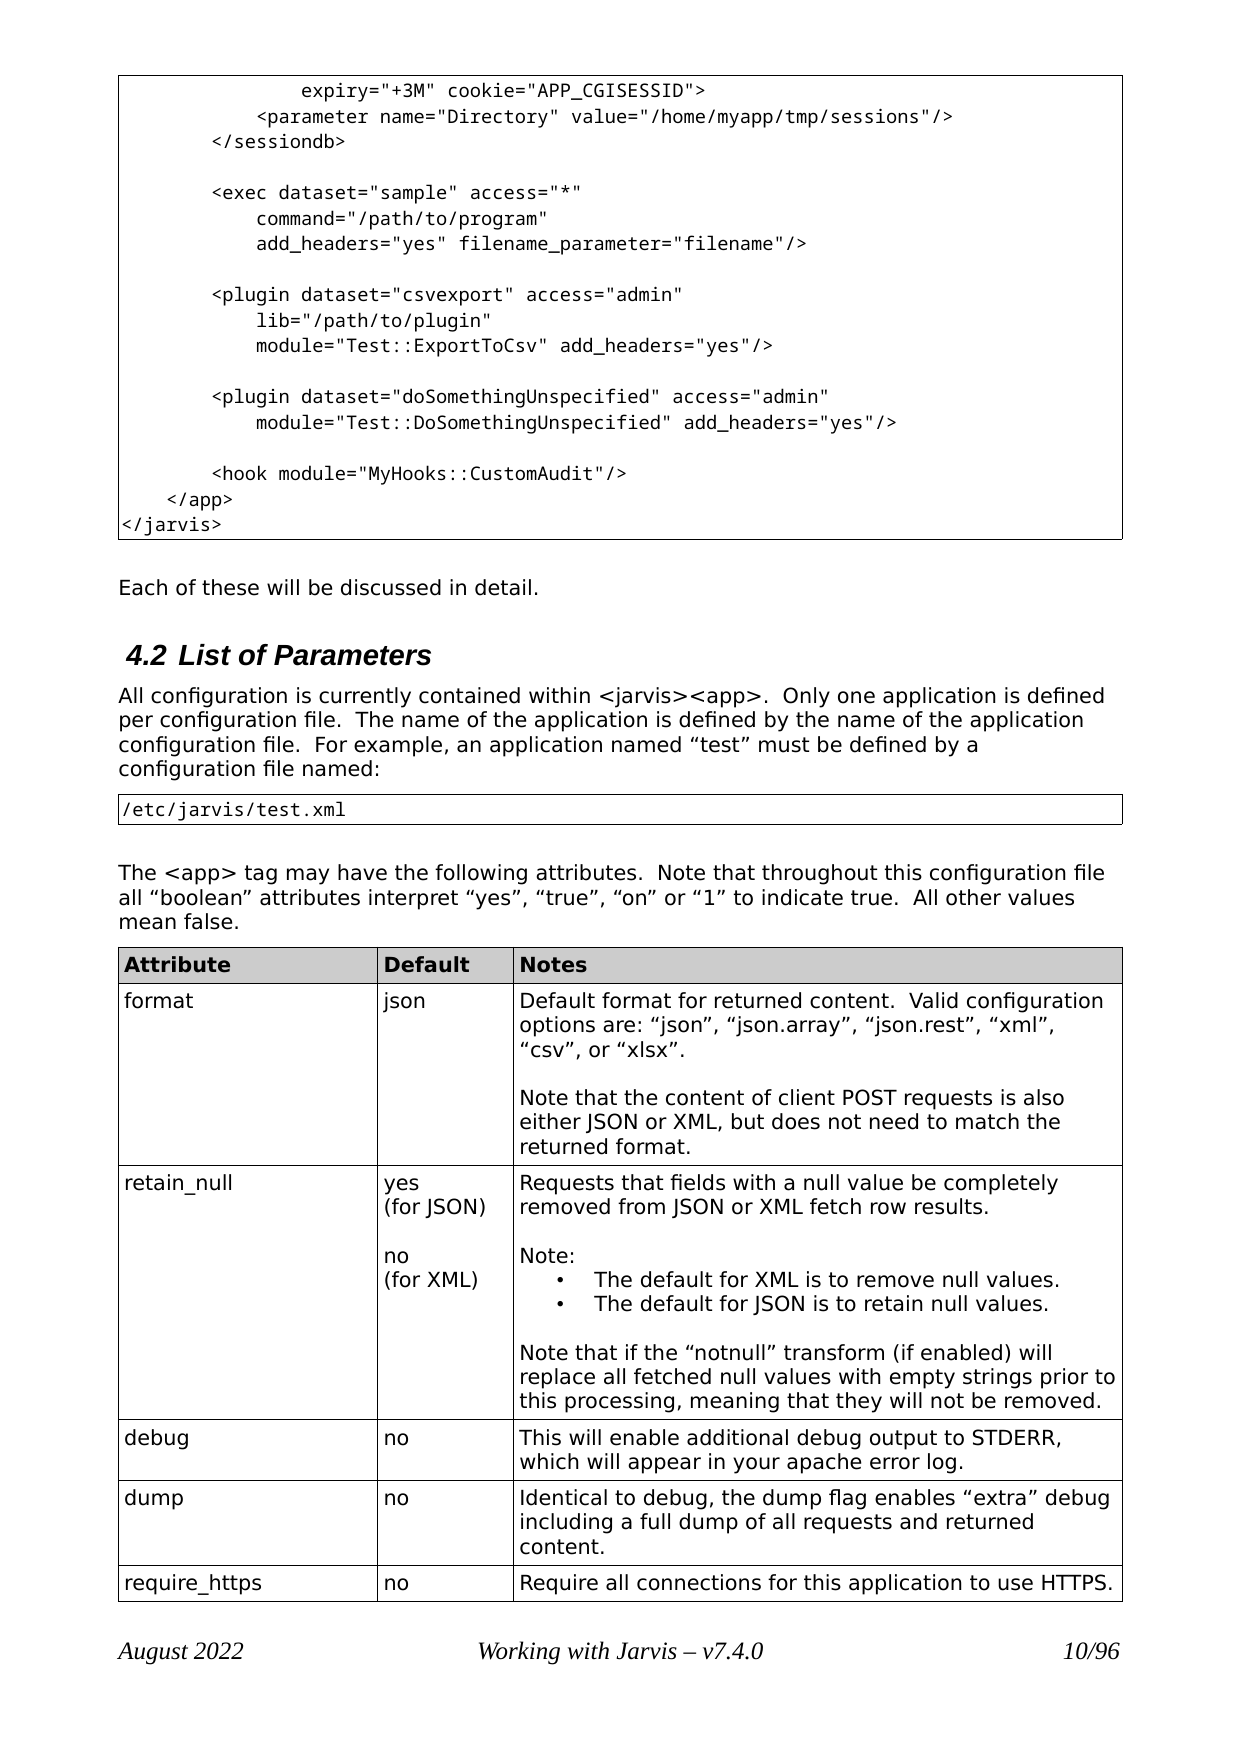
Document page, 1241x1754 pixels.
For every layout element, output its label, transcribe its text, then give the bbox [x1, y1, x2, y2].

table_cell json [378, 984, 513, 1165]
subtitle List of Parameters [118, 638, 1122, 672]
table_cell require_https [119, 1566, 377, 1601]
table_cell debug [119, 1420, 377, 1480]
table_header Default [378, 948, 513, 983]
text <exec dataset="sample" access="*" [119, 177, 1122, 203]
text </jarvis> [119, 509, 1122, 539]
text lib="/path/to/plugin" [119, 305, 1122, 330]
text add_headers="yes" filename_parameter="filename"/> [119, 228, 1122, 256]
text </app> [119, 483, 1122, 509]
text </sessiondb> [119, 126, 1122, 154]
table_cell Requests that fields with a null value be completely removed from JSON or XML fetch row results. Note: The default for XML is to remove null values. The default for JSON is to retain null values. Note that if the “notnull” transform (if enabled) will replace all fetched null values with empty strings prior to this processing, meaning that they will not be removed. [514, 1166, 1122, 1419]
table_header Attribute [119, 948, 377, 983]
table_cell Require all connections for this application to use HTTPS. [514, 1566, 1122, 1601]
table_cell format [119, 984, 377, 1165]
text <parameter name="Directory" value="/home/myapp/tmp/sessions"/> [119, 101, 1122, 126]
text <hook module="MyHooks::CustomAudit"/> [119, 458, 1122, 483]
text <plugin dataset="doSomethingUnspecified" access="admin" [119, 381, 1122, 407]
text expiry="+3M" cookie="APP_CGISESSID"> [119, 76, 1122, 101]
table_cell This will enable additional debug output to STDERR, which will appear in your apache error log. [514, 1420, 1122, 1480]
table_cell no [378, 1481, 513, 1565]
text module="Test::DoSomethingUnspecified" add_headers="yes"/> [119, 407, 1122, 435]
text <plugin dataset="csvexport" access="admin" [119, 279, 1122, 305]
table_header Notes [514, 948, 1122, 983]
text /etc/jarvis/test.xml [119, 795, 1122, 824]
table_cell retain_null [119, 1166, 377, 1419]
text command="/path/to/program" [119, 203, 1122, 228]
table_cell no [378, 1566, 513, 1601]
table_cell dump [119, 1481, 377, 1565]
text All configuration is currently contained within <jarvis><app>. Only one application is defined per configuration file. The name of the application is defined by the name of the application configuration file. For example, an application named “test” must be defined by a configuration file named: [118, 684, 1122, 781]
table_cell yes (for JSON) no (for XML) [378, 1166, 513, 1419]
table_cell Identical to debug, the dump flag enables “extra” debug including a full dump of all requests and returned content. [514, 1481, 1122, 1565]
table_cell no [378, 1420, 513, 1480]
text Each of these will be discussed in detail. [118, 576, 1122, 601]
table_cell Default format for returned content. Valid configuration options are: “json”, “json.array”, “json.rest”, “xml”, “csv”, or “xlsx”. Note that the content of client POST requests is also either JSON or XML, but does not need to match the returned format. [514, 984, 1122, 1165]
text The <app> tag may have the following attributes. Note that throughout this configuration file all “boolean” attributes interpret “yes”, “true”, “on” or “1” to indicate true. All other values mean false. [118, 861, 1122, 934]
text module="Test::ExportToCsv" add_headers="yes"/> [119, 330, 1122, 358]
